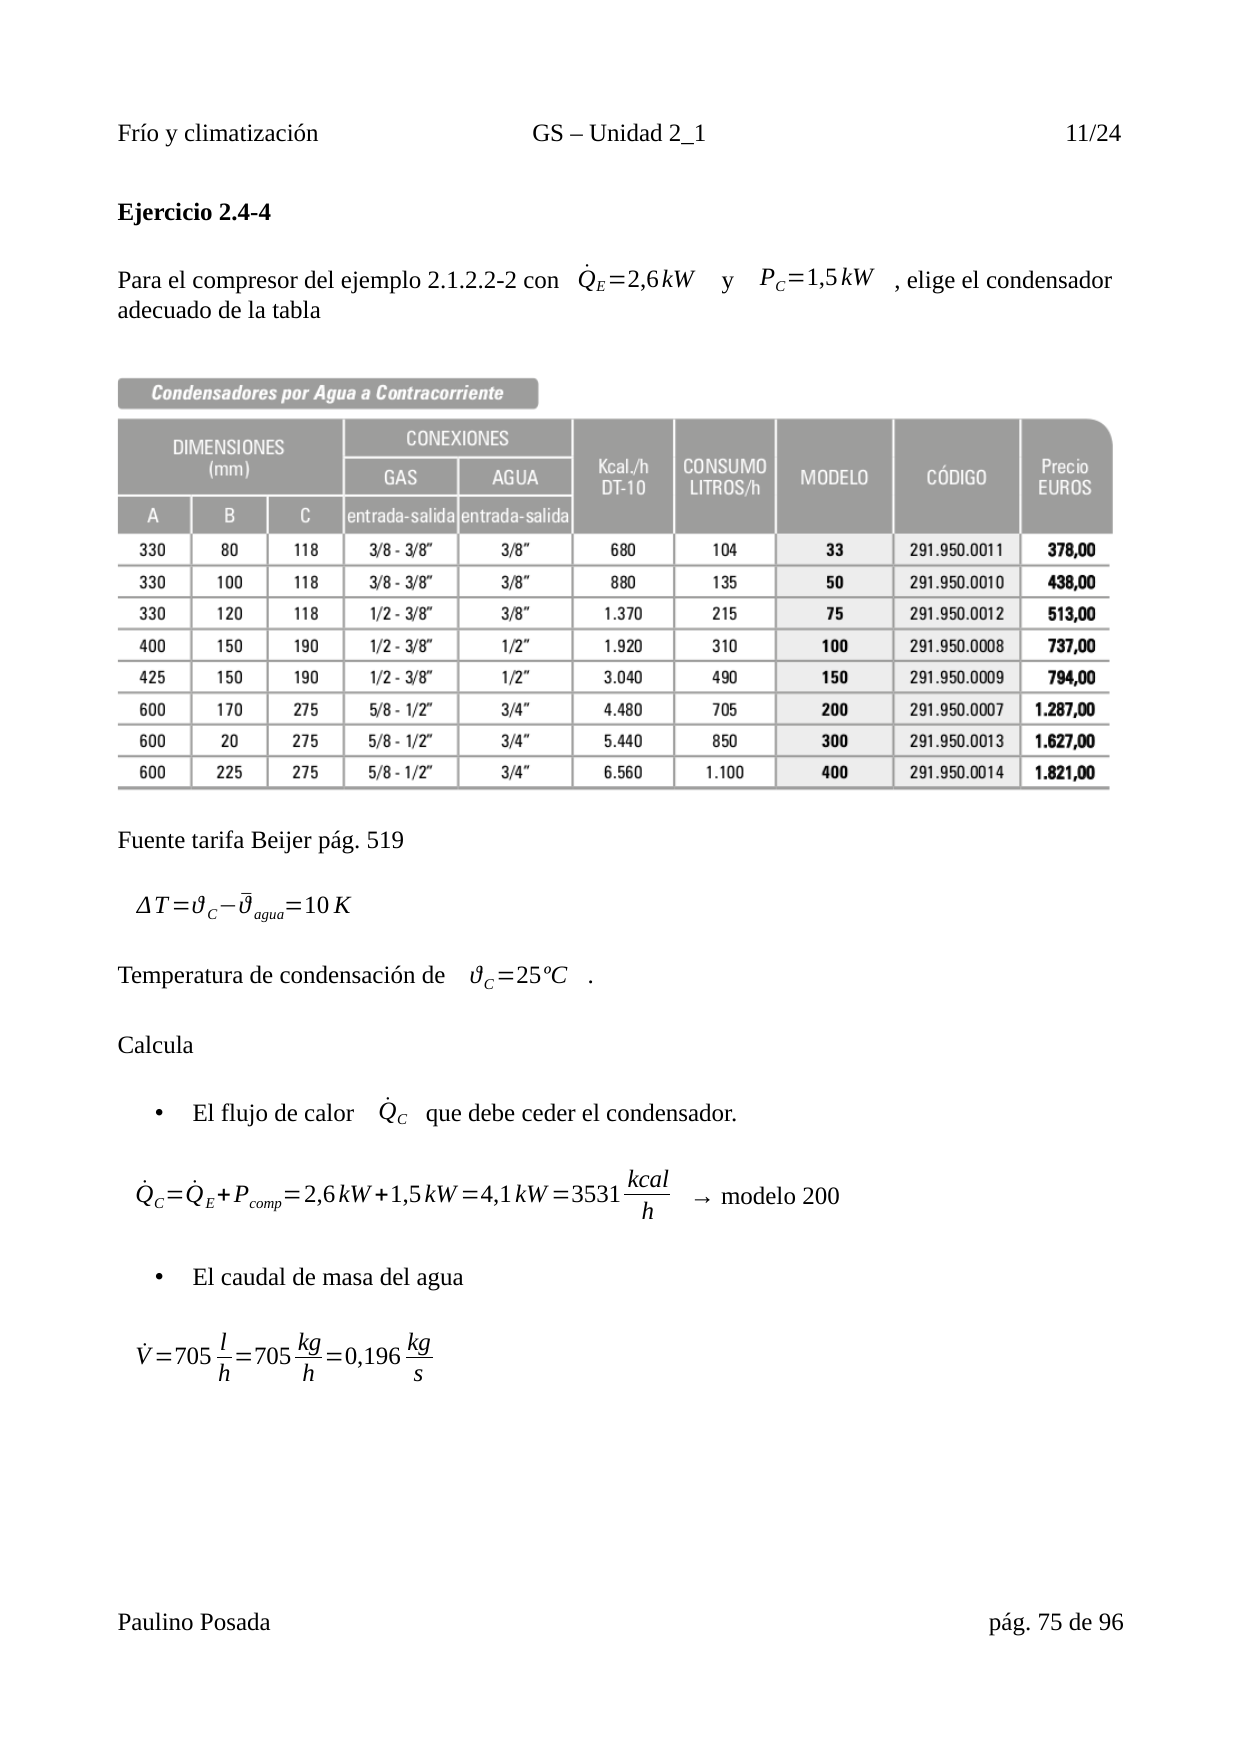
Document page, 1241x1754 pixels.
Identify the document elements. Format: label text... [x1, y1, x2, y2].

list El caudal de masa del agua [155, 1262, 1123, 1291]
list El flujo de calor que debe ceder el condensador. [155, 1097, 1123, 1128]
text Calcula [117, 1030, 1123, 1059]
text Para el compresor del ejemplo 2.1.2.2-2 con y , elige el condensador adecuado de la tabla [117, 263, 1123, 324]
text Temperatura de condensación de . [117, 960, 1123, 993]
text → modelo 200 [117, 1166, 1123, 1225]
picture [117, 376, 1123, 794]
text Fuente tarifa Beijer pág. 519 [117, 825, 1123, 854]
text Ejercicio 2.4-4 [117, 197, 1123, 226]
